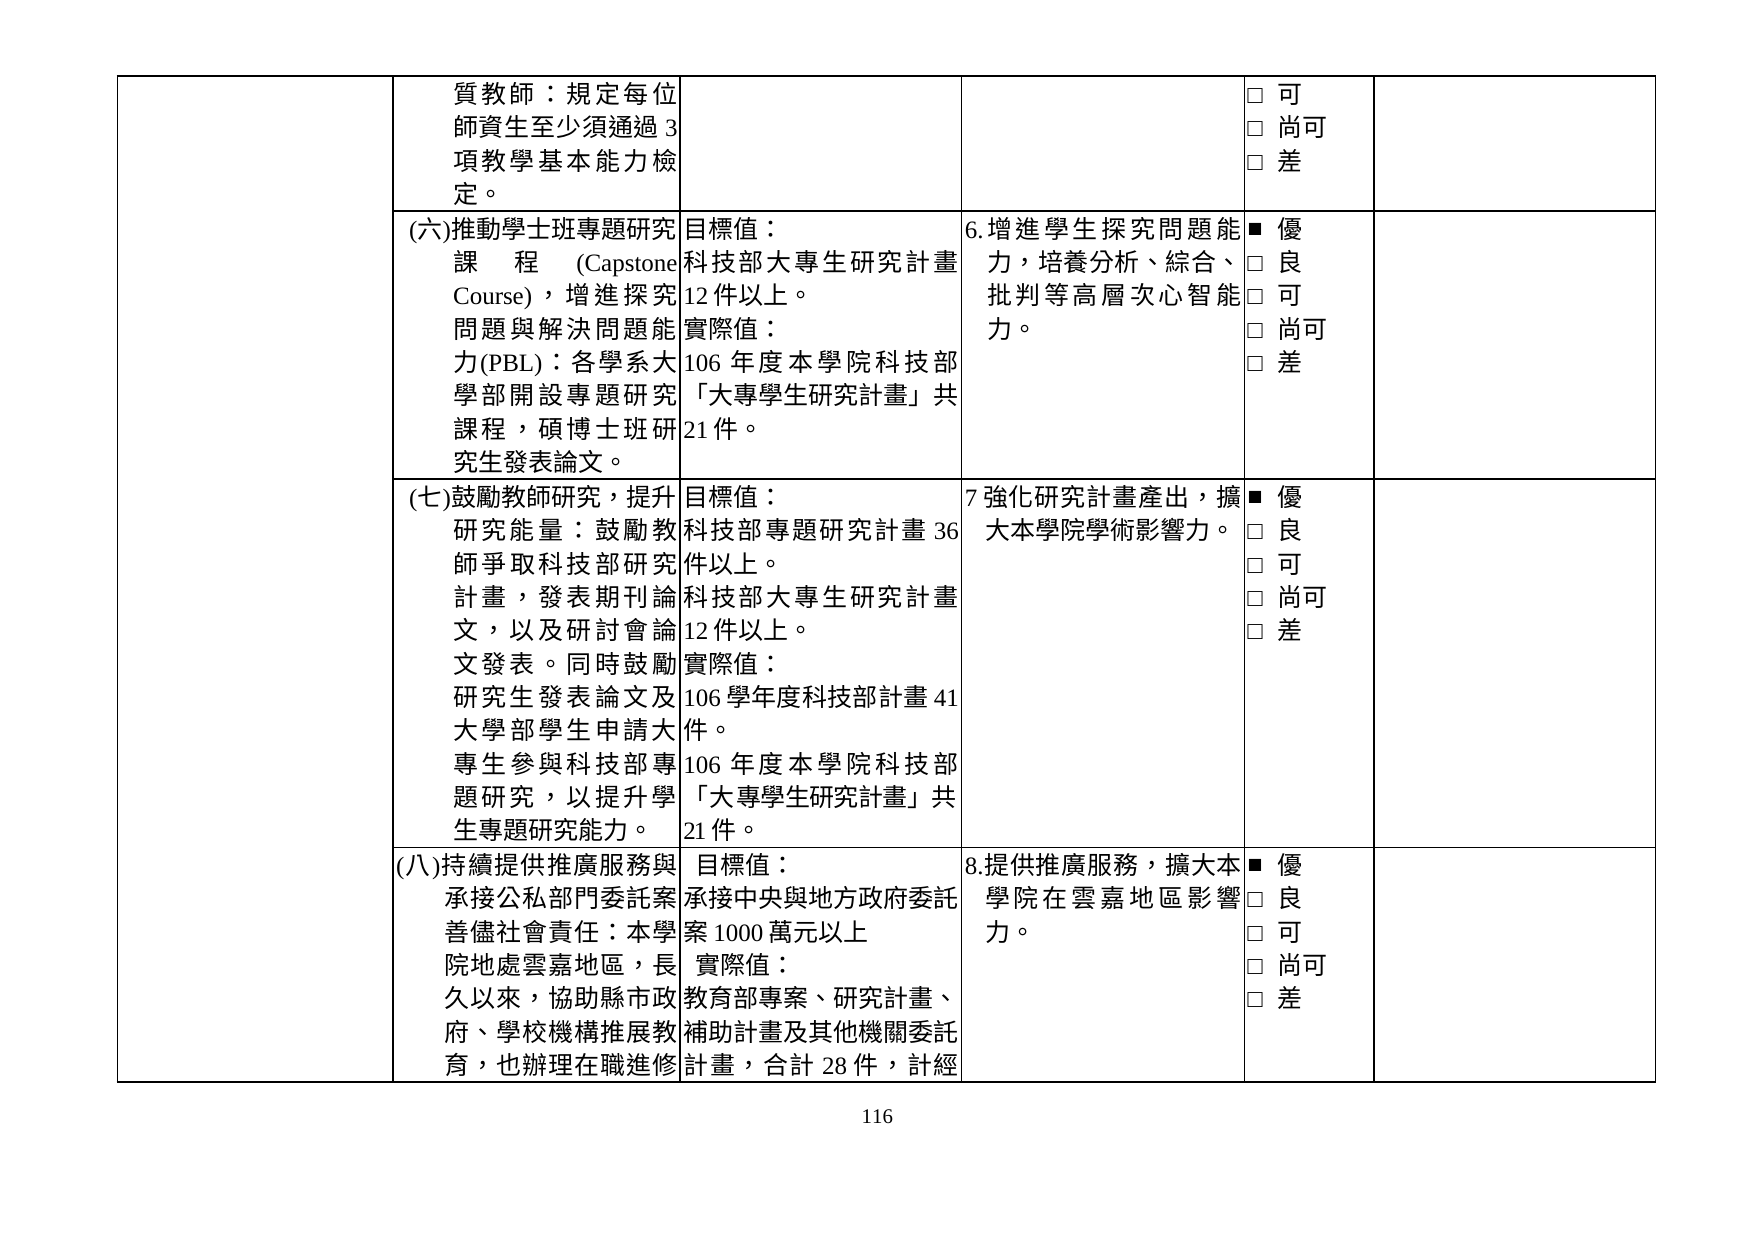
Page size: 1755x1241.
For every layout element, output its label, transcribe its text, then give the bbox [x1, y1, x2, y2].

table_cell 8.提供推廣服務，擴大本學院在雲嘉地區影響力。 [962, 848, 1244, 1081]
table_cell [1375, 848, 1655, 1081]
table_cell ■ 優 □ 良 □ 可 □ 尚可 □ 差 [1245, 848, 1373, 1081]
table_cell [118, 77, 392, 1081]
table_cell 目標值： 科技部大專生研究計畫12件以上。 實際值： 106年度本學院科技部「大專學生研究計畫」共21件。 [681, 212, 961, 478]
table_cell 目標值： 承接中央與地方政府委託案1000萬元以上 實際值： 教育部專案、研究計畫、補助計畫及其他機關委託計畫，合計28件，計經 [681, 848, 961, 1081]
table_cell [681, 77, 961, 210]
table_cell ■ 優 □ 良 □ 可 □ 尚可 □ 差 [1245, 480, 1373, 846]
table_cell [1375, 212, 1655, 478]
table_cell □ 可 □ 尚可 □ 差 [1245, 77, 1373, 210]
table_cell 6.增進學生探究問題能力，培養分析、綜合、批判等高層次心智能力。 [962, 212, 1244, 478]
table_cell 質教師：規定每位師資生至少須通過3項教學基本能力檢定。 [394, 77, 679, 210]
table_cell 7強化研究計畫產出，擴大本學院學術影響力。 [962, 480, 1244, 846]
table_cell (八)持續提供推廣服務與承接公私部門委託案善儘社會責任：本學院地處雲嘉地區，長久以來，協助縣市政府、學校機構推展教育，也辦理在職進修 [394, 848, 679, 1081]
table_cell 目標值： 科技部專題研究計畫36件以上。 科技部大專生研究計畫12件以上。 實際值： 106學年度科技部計畫41件。 106年度本學院科技部「大專學生研究計畫」共21件。 [681, 480, 961, 846]
table_cell (七)鼓勵教師研究，提升研究能量：鼓勵教師爭取科技部研究計畫，發表期刊論文，以及研討會論文發表。同時鼓勵研究生發表論文及大學部學生申請大專生參與科技部專題研究，以提升學生專題研究能力。 [394, 480, 679, 846]
table_cell (六)推動學士班專題研究課程(Capstone Course)，增進探究問題與解決問題能力(PBL)：各學系大學部開設專題研究課程，碩博士班研究生發表論文。 [394, 212, 679, 478]
table_cell [962, 77, 1244, 210]
table_cell ■ 優 □ 良 □ 可 □ 尚可 □ 差 [1245, 212, 1373, 478]
table_cell [1375, 77, 1655, 210]
table_cell [1375, 480, 1655, 846]
